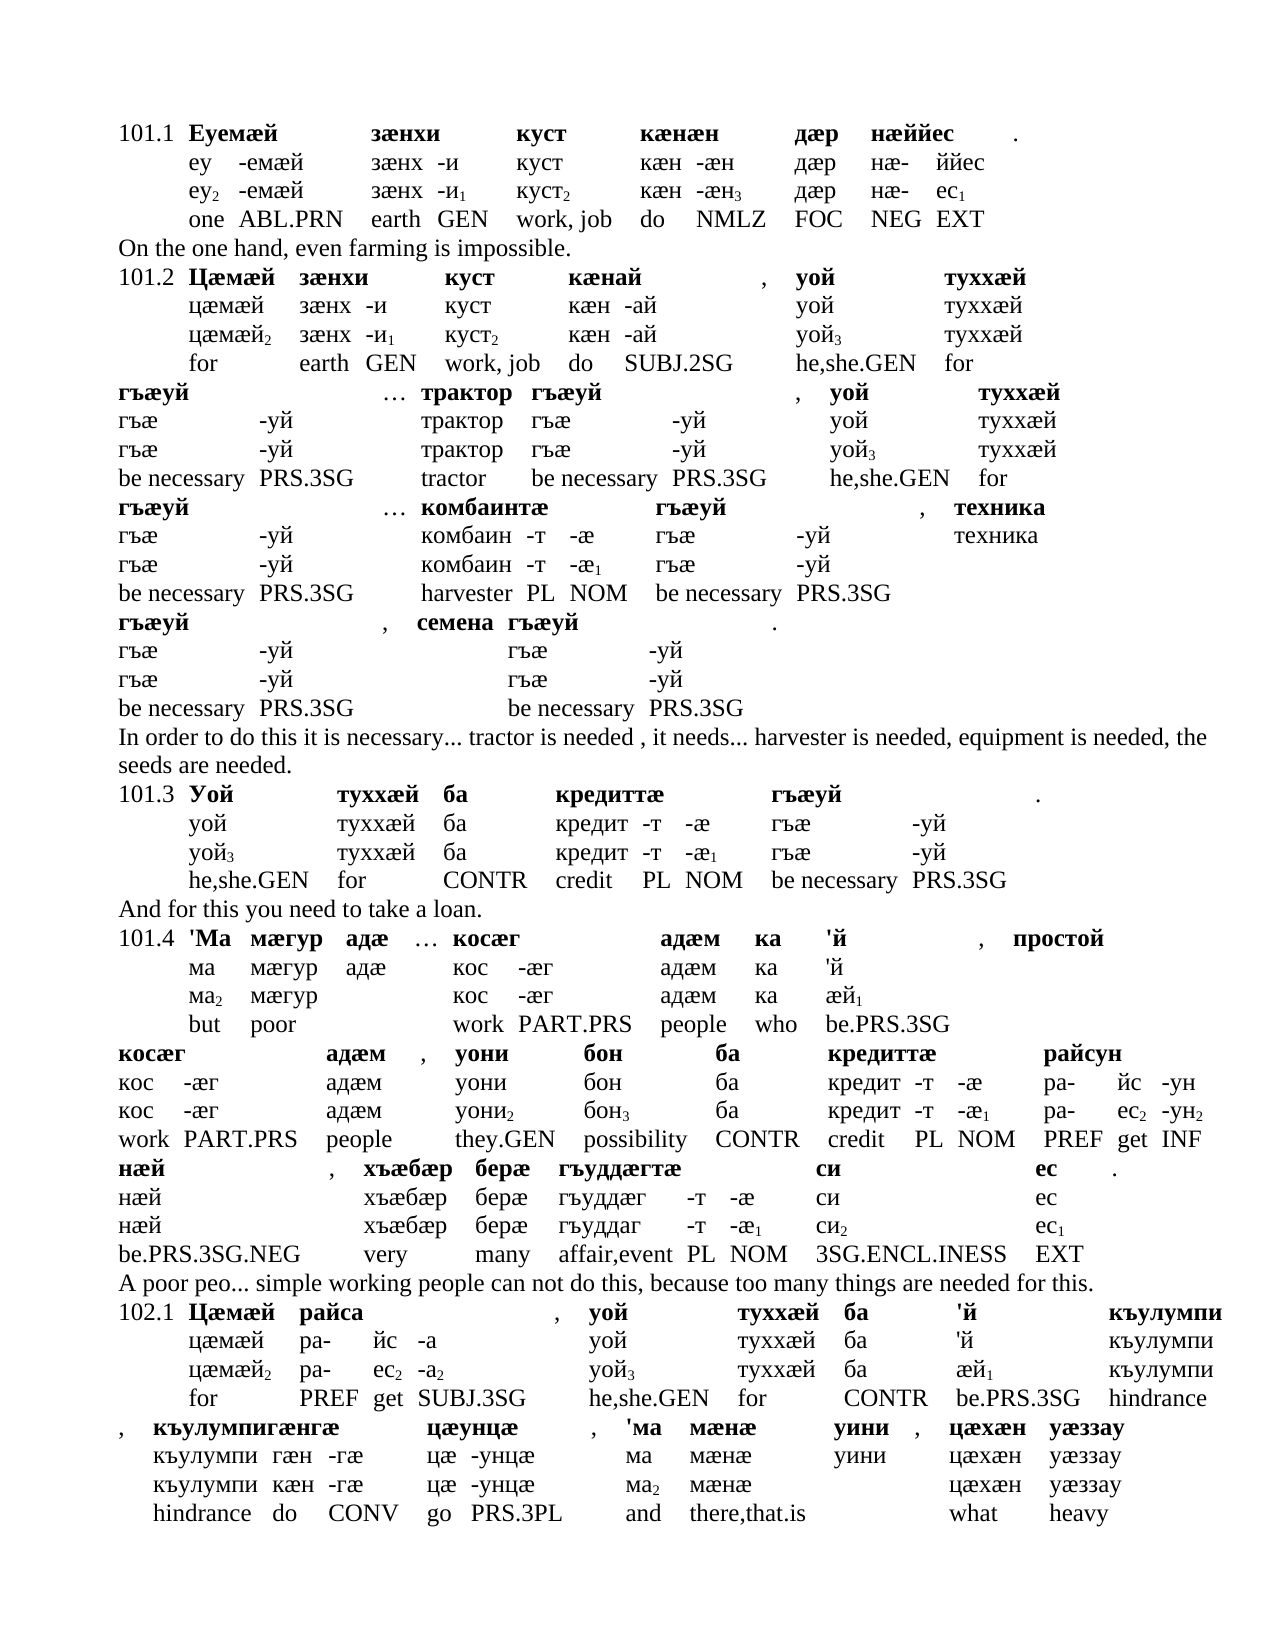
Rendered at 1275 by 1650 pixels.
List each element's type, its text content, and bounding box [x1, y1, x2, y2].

text A poor peo... simple working people can not do this, because too many things are needed for this. [118, 1268, 1249, 1297]
text CONTR [715, 1124, 800, 1153]
text be.PRS.3SG.NEG [118, 1239, 301, 1268]
text -т [687, 1182, 716, 1211]
text гъæ [655, 549, 782, 578]
text уони [455, 1067, 556, 1096]
text hindrance [1108, 1383, 1214, 1412]
text комбаин [421, 521, 512, 549]
text get [373, 1383, 403, 1412]
text туххæй [978, 377, 1071, 406]
text -æг [518, 952, 633, 981]
text мæнæ [689, 1469, 806, 1498]
text 101.4 [118, 923, 174, 952]
text -æн [696, 147, 767, 176]
text … [414, 923, 439, 952]
text ка [754, 981, 798, 1009]
text people [660, 1009, 727, 1038]
text -уй [648, 636, 744, 664]
text адæм [660, 981, 727, 1009]
text нæй [118, 1182, 301, 1211]
text гъæ [118, 406, 245, 434]
text , [328, 1153, 349, 1182]
text . [1111, 1153, 1132, 1182]
text possibility [583, 1124, 688, 1153]
text PREF [299, 1383, 359, 1412]
text туххæй [737, 1326, 816, 1354]
text -æ1 [685, 837, 743, 866]
text ба [843, 1297, 942, 1326]
text кредит [555, 808, 628, 837]
text , [978, 923, 999, 952]
text куст2 [444, 319, 540, 348]
text … [382, 492, 407, 521]
text кæнай [568, 262, 747, 291]
text . [1035, 779, 1056, 808]
text зæнх [371, 147, 423, 176]
text райса [299, 1297, 540, 1326]
text -и1 [365, 319, 417, 348]
text INF [1161, 1124, 1203, 1153]
text адæм [660, 952, 727, 981]
text -и1 [437, 176, 488, 204]
text PRS.3SG [912, 866, 1007, 894]
text уой3 [589, 1354, 710, 1383]
text мæгур [250, 981, 318, 1009]
text куст [444, 291, 540, 319]
text гъæ [118, 636, 245, 664]
text harvester [421, 578, 512, 607]
text -уй [648, 664, 744, 693]
text -т [914, 1067, 943, 1096]
text -и [365, 291, 417, 319]
text ба [443, 837, 528, 866]
text гъæуй [508, 607, 758, 636]
text гъуддæг [558, 1182, 673, 1211]
text гъæ [531, 434, 658, 463]
text work, job [516, 204, 612, 233]
text туххæй [737, 1297, 830, 1326]
text be necessary [771, 866, 898, 894]
text 'ма [625, 1412, 676, 1441]
text цæмæй2 [188, 319, 272, 348]
text ра- [1043, 1067, 1103, 1096]
text , [382, 607, 403, 636]
text кос [453, 981, 504, 1009]
text Еуемæй [188, 118, 357, 147]
text -емæй [238, 176, 343, 204]
text хъæбæр [363, 1153, 461, 1182]
text адæм [326, 1096, 392, 1124]
text зæнх [371, 176, 423, 204]
text туххæй [337, 837, 415, 866]
text -æ [685, 808, 743, 837]
text he,she.GEN [829, 463, 951, 492]
text уини [834, 1412, 900, 1441]
text ес1 [936, 176, 985, 204]
text ка [754, 923, 812, 952]
text уой [829, 377, 964, 406]
text -уй [259, 636, 354, 664]
text ес [1035, 1153, 1098, 1182]
text ра- [1043, 1096, 1103, 1124]
text æй1 [825, 981, 950, 1009]
text -æ1 [957, 1096, 1016, 1124]
text къулумпигæнгæ [153, 1412, 413, 1441]
text куст [516, 147, 612, 176]
text -а [417, 1326, 526, 1354]
text NOM [729, 1239, 788, 1268]
text цæ [427, 1441, 457, 1469]
text -т [687, 1211, 716, 1239]
text heavy [1049, 1498, 1122, 1527]
text for [737, 1383, 816, 1412]
text do [568, 348, 610, 377]
text 101.3 [118, 779, 174, 808]
text PRS.3SG [259, 693, 354, 722]
text NEG [871, 204, 922, 233]
text техника [954, 521, 1038, 549]
text be necessary [118, 578, 245, 607]
text ес1 [1035, 1211, 1084, 1239]
text 'Ма [188, 923, 236, 952]
text нæй [118, 1153, 315, 1182]
text be necessary [118, 693, 245, 722]
text къулумпи [1108, 1297, 1228, 1326]
text 'й [825, 923, 964, 952]
text гъуддаг [558, 1211, 673, 1239]
text кос [118, 1067, 169, 1096]
text FOC [794, 204, 843, 233]
text адæм [326, 1038, 406, 1067]
text , [591, 1412, 612, 1441]
text , [795, 377, 816, 406]
text си2 [816, 1211, 1007, 1239]
text -т [642, 837, 671, 866]
text мæнæ [689, 1441, 806, 1469]
text , [554, 1297, 575, 1326]
text уой [188, 808, 309, 837]
text -гæ [328, 1441, 399, 1469]
text туххæй [978, 406, 1057, 434]
text PL [687, 1239, 716, 1268]
text кос [453, 952, 504, 981]
text зæнхи [371, 118, 502, 147]
text ABL.PRN [238, 204, 343, 233]
text credit [555, 866, 628, 894]
text and [625, 1498, 662, 1527]
text туххæй [337, 808, 415, 837]
text ба [443, 779, 542, 808]
text кредит [555, 837, 628, 866]
text PRS.3SG [259, 578, 354, 607]
text берæ [475, 1182, 531, 1211]
text for [978, 463, 1057, 492]
text гъæ [508, 664, 635, 693]
text ма2 [188, 981, 222, 1009]
text кæн [272, 1469, 314, 1498]
text CONV [328, 1498, 399, 1527]
text туххæй [944, 291, 1023, 319]
text be necessary [655, 578, 782, 607]
text мæнæ [689, 1412, 820, 1441]
text ба [443, 808, 528, 837]
text зæнх [299, 291, 352, 319]
text йс [373, 1326, 403, 1354]
text for [188, 348, 272, 377]
text дæр [794, 176, 843, 204]
text go [427, 1498, 457, 1527]
text къулумпи [153, 1441, 258, 1469]
text … [382, 377, 407, 406]
text 'й [956, 1297, 1095, 1326]
text On the one hand, even farming is impossible. [118, 233, 1249, 262]
text -унцæ [471, 1469, 563, 1498]
text who [754, 1009, 798, 1038]
text , [761, 262, 782, 291]
text гæн [272, 1441, 314, 1469]
text уой [589, 1297, 723, 1326]
text кредит [828, 1096, 901, 1124]
text дæр [794, 118, 857, 147]
text трактор [421, 434, 503, 463]
text do [272, 1498, 314, 1527]
text гъæ [771, 808, 898, 837]
text 101.2 [118, 262, 174, 291]
text tractor [421, 463, 503, 492]
text -æ [729, 1182, 788, 1211]
text уони [455, 1038, 569, 1067]
text комбаин [421, 549, 512, 578]
text -æн3 [696, 176, 767, 204]
text гъæуй [655, 492, 905, 521]
text 102.1 [118, 1297, 174, 1326]
text -т [526, 549, 556, 578]
text мæгур [250, 952, 318, 981]
text къулумпи [1108, 1326, 1214, 1354]
text , [914, 1412, 935, 1441]
text цæунцæ [427, 1412, 577, 1441]
text for [944, 348, 1023, 377]
text poor [250, 1009, 318, 1038]
text -уй [796, 521, 891, 549]
text еу2 [188, 176, 224, 204]
text PART.PRS [183, 1124, 298, 1153]
text -æ [569, 521, 628, 549]
text CONTR [443, 866, 528, 894]
text -уй [259, 521, 354, 549]
text -уй [796, 549, 891, 578]
text PL [526, 578, 556, 607]
text гъæ [118, 521, 245, 549]
text кредиттæ [828, 1038, 1029, 1067]
text ма2 [625, 1469, 662, 1498]
text 'й [956, 1326, 1081, 1354]
text -ун [1161, 1067, 1203, 1096]
text NOM [957, 1124, 1016, 1153]
text адæ [346, 923, 400, 952]
text бон [583, 1067, 688, 1096]
text туххæй [737, 1354, 816, 1383]
text уой [796, 262, 930, 291]
text цæхæн [949, 1469, 1022, 1498]
text гъæ [531, 406, 658, 434]
text туххæй [337, 779, 429, 808]
text NMLZ [696, 204, 767, 233]
text уæззау [1049, 1441, 1122, 1469]
text one [188, 204, 224, 233]
text кæн [568, 319, 610, 348]
text -а2 [417, 1354, 526, 1383]
text -т [914, 1096, 943, 1124]
text . [771, 607, 792, 636]
text do [640, 204, 682, 233]
text бон3 [583, 1096, 688, 1124]
text гъæ [118, 549, 245, 578]
text техника [954, 492, 1052, 521]
text -уй [259, 664, 354, 693]
text he,she.GEN [796, 348, 917, 377]
text ес [1035, 1182, 1084, 1211]
text PL [914, 1124, 943, 1153]
text ес2 [373, 1354, 403, 1383]
text NOM [685, 866, 743, 894]
text for [337, 866, 415, 894]
text -т [526, 521, 556, 549]
text дæр [794, 147, 843, 176]
text CONTR [843, 1383, 928, 1412]
text ба [715, 1067, 800, 1096]
text кредит [828, 1067, 901, 1096]
text PREF [1043, 1124, 1103, 1153]
text уой3 [188, 837, 309, 866]
text нæ- [871, 176, 922, 204]
text кæн [568, 291, 610, 319]
text be necessary [531, 463, 658, 492]
text what [949, 1498, 1022, 1527]
text -æ1 [729, 1211, 788, 1239]
text косæг [118, 1038, 312, 1067]
text ра- [299, 1326, 359, 1354]
text гъæ [118, 434, 245, 463]
text трактор [421, 377, 517, 406]
text Цæмæй [188, 262, 285, 291]
text get [1117, 1124, 1148, 1153]
text гъæуй [118, 607, 368, 636]
text very [363, 1239, 447, 1268]
text туххæй [944, 319, 1023, 348]
text . [1012, 118, 1033, 147]
text адæм [660, 923, 741, 952]
text хъæбæр [363, 1211, 447, 1239]
text -уй [259, 406, 354, 434]
text туххæй [978, 434, 1057, 463]
text Уой [188, 779, 323, 808]
text -т [642, 808, 671, 837]
text PL [642, 866, 671, 894]
text куст2 [516, 176, 612, 204]
text зæнхи [299, 262, 431, 291]
text уини [834, 1441, 886, 1469]
text къулумпи [153, 1469, 258, 1498]
text EXT [1035, 1239, 1084, 1268]
text гъæуй [531, 377, 781, 406]
text мæгур [250, 923, 332, 952]
text -унцæ [471, 1441, 563, 1469]
text ба [843, 1354, 928, 1383]
text гъæ [118, 664, 245, 693]
text And for this you need to take a loan. [118, 894, 1249, 923]
text ка [754, 952, 798, 981]
text райсун [1043, 1038, 1217, 1067]
text уæззау [1049, 1412, 1136, 1441]
text кос [118, 1096, 169, 1124]
text many [475, 1239, 531, 1268]
text GEN [365, 348, 417, 377]
text еу [188, 147, 224, 176]
text адæм [326, 1067, 392, 1096]
text PRS.3SG [648, 693, 744, 722]
text уой3 [829, 434, 951, 463]
text берæ [475, 1153, 544, 1182]
text PART.PRS [518, 1009, 633, 1038]
text they.GEN [455, 1124, 556, 1153]
text -æг [183, 1067, 298, 1096]
text ба [843, 1326, 928, 1354]
text -уй [259, 549, 354, 578]
text зæнх [299, 319, 352, 348]
text GEN [437, 204, 488, 233]
text be.PRS.3SG [825, 1009, 950, 1038]
text -æ [957, 1067, 1016, 1096]
text семена [417, 607, 494, 636]
text кæн [640, 176, 682, 204]
text work [453, 1009, 504, 1038]
text цæхæн [949, 1441, 1022, 1469]
text -уй [259, 434, 354, 463]
text EXT [936, 204, 985, 233]
text трактор [421, 406, 503, 434]
text SUBJ.3SG [417, 1383, 526, 1412]
text PRS.3PL [471, 1498, 563, 1527]
text ра- [299, 1354, 359, 1383]
text -æг [518, 981, 633, 1009]
text hindrance [153, 1498, 258, 1527]
text there,that.is [689, 1498, 806, 1527]
text ма [625, 1441, 662, 1469]
text credit [828, 1124, 901, 1153]
text , [420, 1038, 441, 1067]
text 'й [825, 952, 950, 981]
text си [816, 1182, 1007, 1211]
text -ун2 [1161, 1096, 1203, 1124]
text -ай [624, 291, 733, 319]
text earth [299, 348, 352, 377]
text affair,event [558, 1239, 673, 1268]
text -уй [672, 406, 767, 434]
text нæ- [871, 147, 922, 176]
text be.PRS.3SG [956, 1383, 1081, 1412]
text , [919, 492, 940, 521]
text уой [796, 291, 917, 319]
text цæ [427, 1469, 457, 1498]
text къулумпи [1108, 1354, 1214, 1383]
text гъæуй [771, 779, 1021, 808]
text ма [188, 952, 222, 981]
text хъæбæр [363, 1182, 447, 1211]
text куст [516, 118, 626, 147]
text -æг [183, 1096, 298, 1124]
text цæхæн [949, 1412, 1035, 1441]
text гъæ [508, 636, 635, 664]
text ба [715, 1096, 800, 1124]
text кæн [640, 147, 682, 176]
text æй1 [956, 1354, 1081, 1383]
text SUBJ.2SG [624, 348, 733, 377]
text цæмæй [188, 1326, 272, 1354]
text , [118, 1412, 139, 1441]
text -ай [624, 319, 733, 348]
text уой [589, 1326, 710, 1354]
text -уй [672, 434, 767, 463]
text In order to do this it is necessary... tractor is needed , it needs... harvester is needed, equipment is needed, the seeds are needed. [118, 722, 1249, 779]
text туххæй [944, 262, 1037, 291]
text PRS.3SG [259, 463, 354, 492]
text -æ1 [569, 549, 628, 578]
text ййес [936, 147, 985, 176]
text уæззау [1049, 1469, 1122, 1498]
text -уй [912, 837, 1007, 866]
text цæмæй2 [188, 1354, 272, 1383]
text for [188, 1383, 272, 1412]
text be necessary [118, 463, 245, 492]
text комбаинтæ [421, 492, 642, 521]
text бон [583, 1038, 701, 1067]
text кæнæн [640, 118, 781, 147]
text ес2 [1117, 1096, 1148, 1124]
text адæ [346, 952, 386, 981]
text кредиттæ [555, 779, 757, 808]
text уой [829, 406, 951, 434]
text earth [371, 204, 423, 233]
text -уй [912, 808, 1007, 837]
text PRS.3SG [796, 578, 891, 607]
text be necessary [508, 693, 635, 722]
text гъæуй [118, 492, 368, 521]
text простой [1013, 923, 1104, 952]
text гъæ [655, 521, 782, 549]
text he,she.GEN [188, 866, 309, 894]
text йс [1117, 1067, 1148, 1096]
text ба [715, 1038, 814, 1067]
text уой3 [796, 319, 917, 348]
text he,she.GEN [589, 1383, 710, 1412]
text work, job [444, 348, 540, 377]
text гъуддæгтæ [558, 1153, 802, 1182]
text 101.1 [118, 118, 174, 147]
text -емæй [238, 147, 343, 176]
text people [326, 1124, 392, 1153]
text Цæмæй [188, 1297, 285, 1326]
text косæг [453, 923, 646, 952]
text нæй [118, 1211, 301, 1239]
text уони2 [455, 1096, 556, 1124]
text цæмæй [188, 291, 272, 319]
text but [188, 1009, 222, 1038]
text PRS.3SG [672, 463, 767, 492]
text берæ [475, 1211, 531, 1239]
text куст [444, 262, 554, 291]
text -и [437, 147, 488, 176]
text нæййес [871, 118, 999, 147]
text си [816, 1153, 1021, 1182]
text NOM [569, 578, 628, 607]
text 3SG.ENCL.INESS [816, 1239, 1007, 1268]
text гъæуй [118, 377, 368, 406]
text гъæ [771, 837, 898, 866]
text -гæ [328, 1469, 399, 1498]
text work [118, 1124, 169, 1153]
